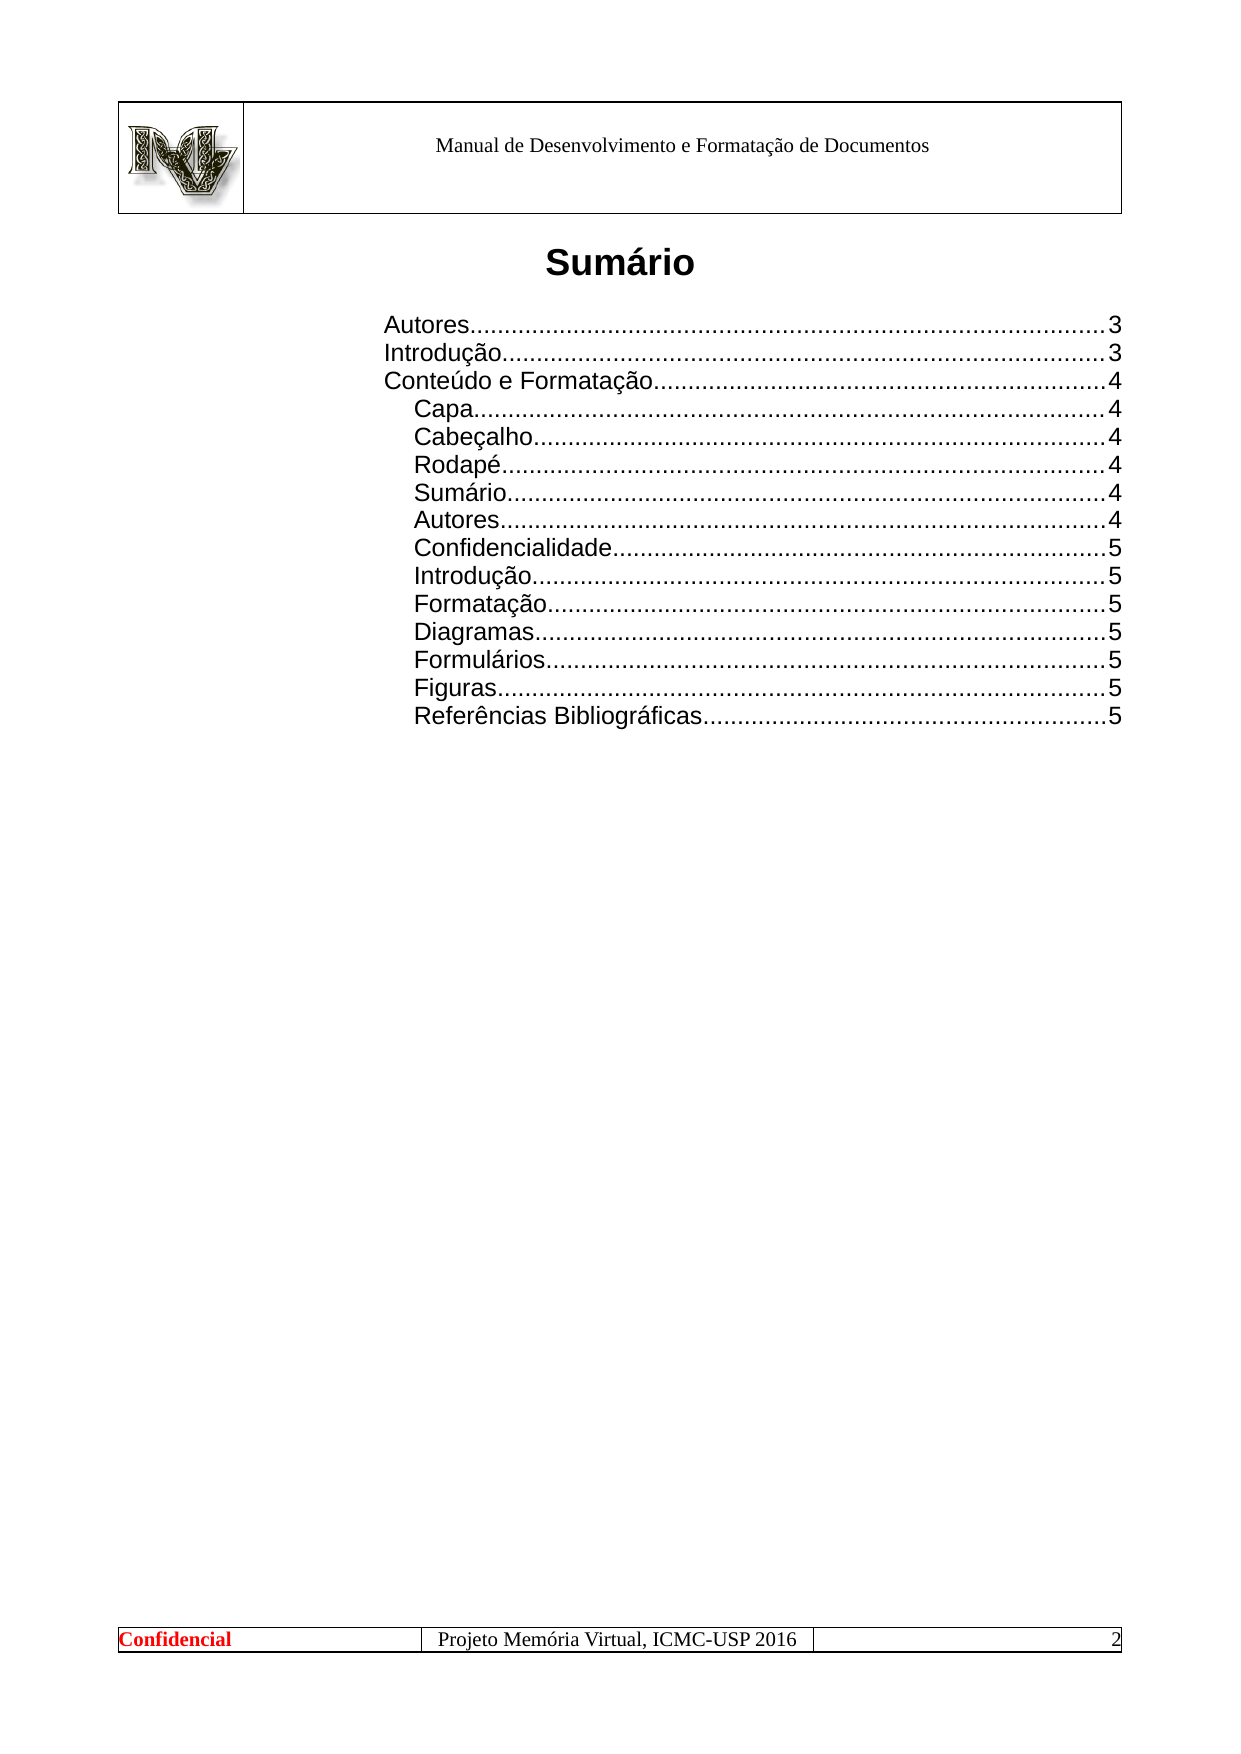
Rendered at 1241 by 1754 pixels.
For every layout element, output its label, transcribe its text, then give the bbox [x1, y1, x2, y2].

text Referências Bibliográficas 5 [413, 702, 1122, 730]
text Introdução 5 [413, 562, 1122, 590]
text Formatação 5 [413, 590, 1122, 618]
text Autores 3 [383, 311, 1122, 339]
picture [121, 109, 241, 212]
text Sumário 4 [413, 478, 1122, 506]
text Rodapé 4 [413, 451, 1122, 478]
text Sumário [118, 241, 1122, 283]
text Formulários 5 [413, 646, 1122, 674]
text Figuras 5 [413, 674, 1122, 702]
text Cabeçalho 4 [413, 423, 1122, 451]
text Introdução 3 [383, 339, 1122, 367]
text Autores 4 [413, 506, 1122, 534]
text Diagramas 5 [413, 618, 1122, 646]
text Confidencialidade 5 [413, 534, 1122, 562]
text Conteúdo e Formatação 4 [383, 367, 1122, 395]
text Capa 4 [413, 395, 1122, 423]
